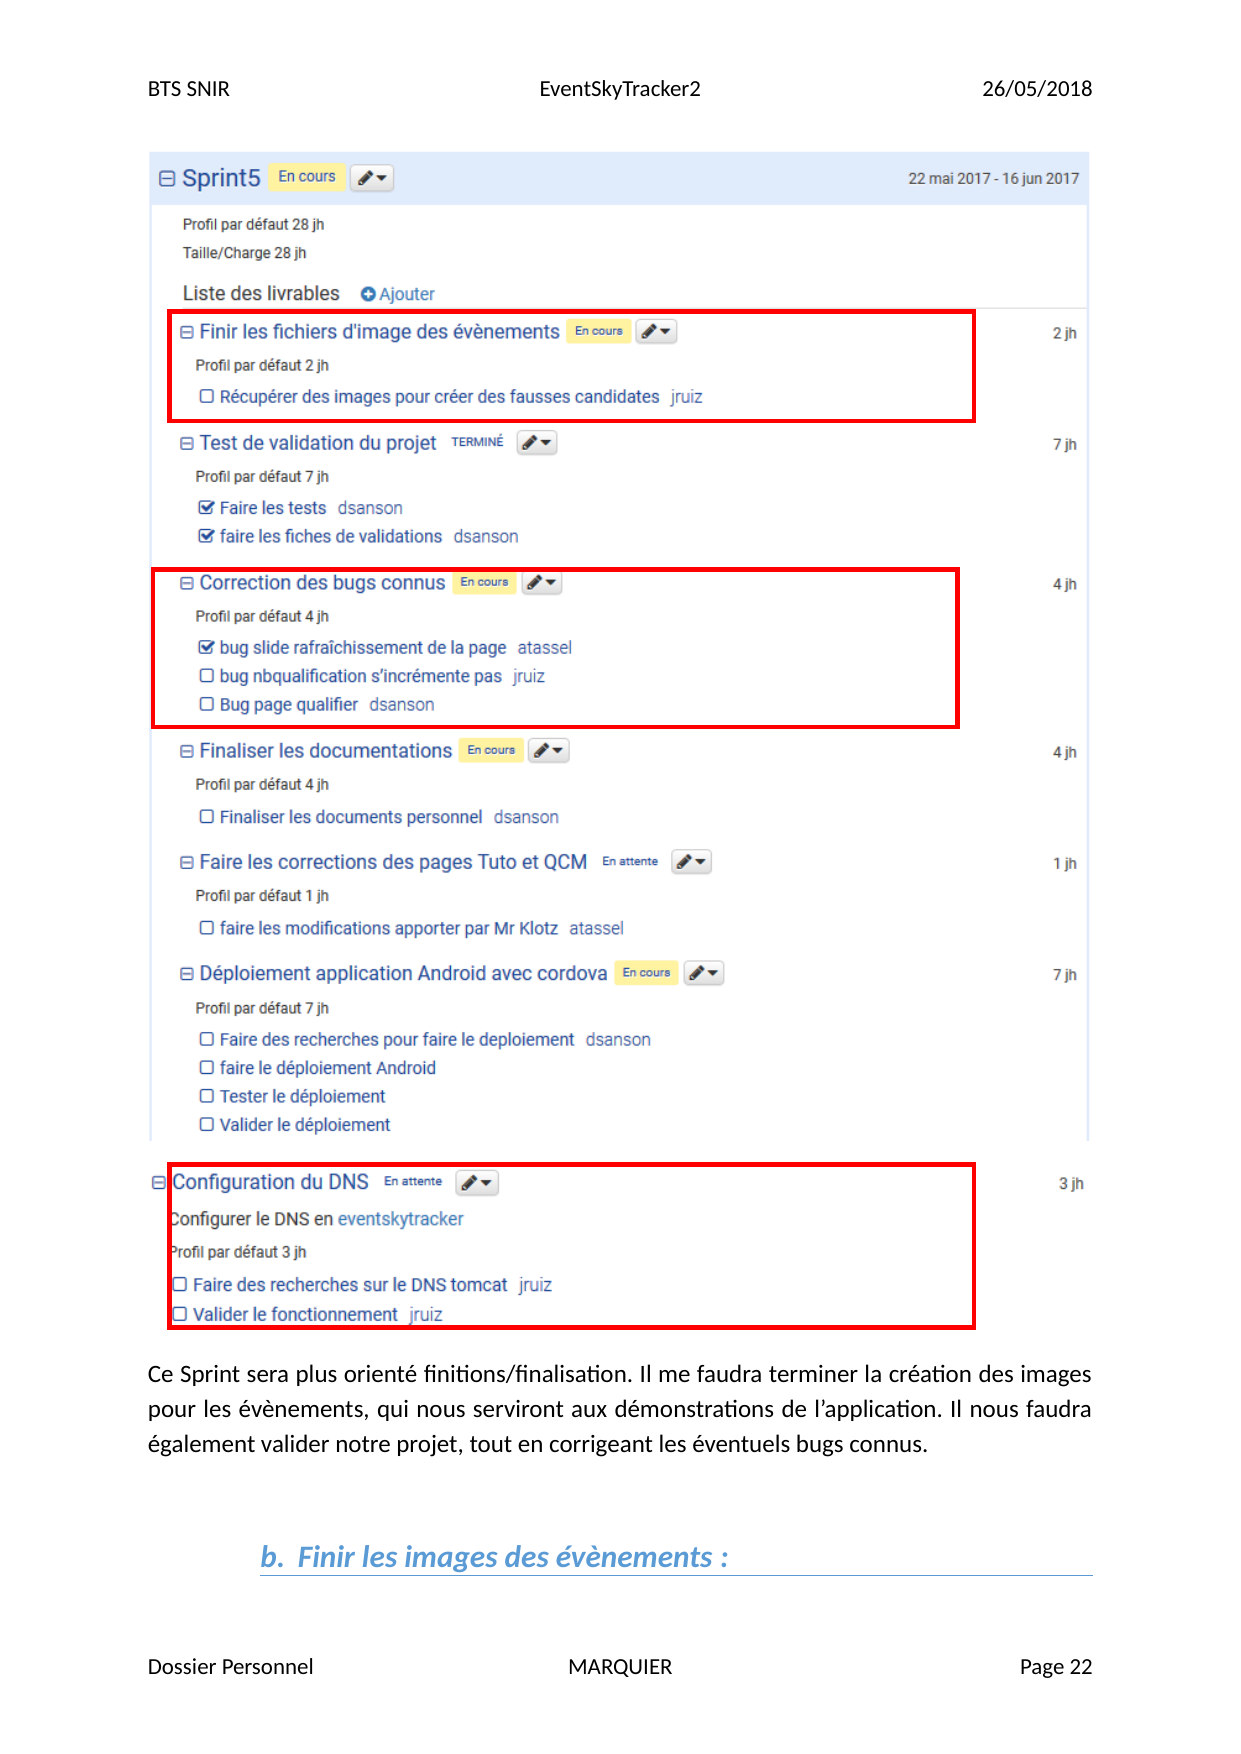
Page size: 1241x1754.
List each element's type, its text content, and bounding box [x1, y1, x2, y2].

text Ce Sprint sera plus orienté finitions/finalisation. Il me faudra terminer la création des images pour les évènements, qui nous serviront aux démonstrations de l’application. Il nous faudra également valider notre projet, tout en corrigeant les éventuels bugs connus. [148, 1358, 1093, 1459]
picture [172, 1167, 972, 1325]
picture [147, 147, 1093, 1141]
list Finir les images des évènements : [260, 1537, 1093, 1575]
picture [147, 1166, 1093, 1334]
